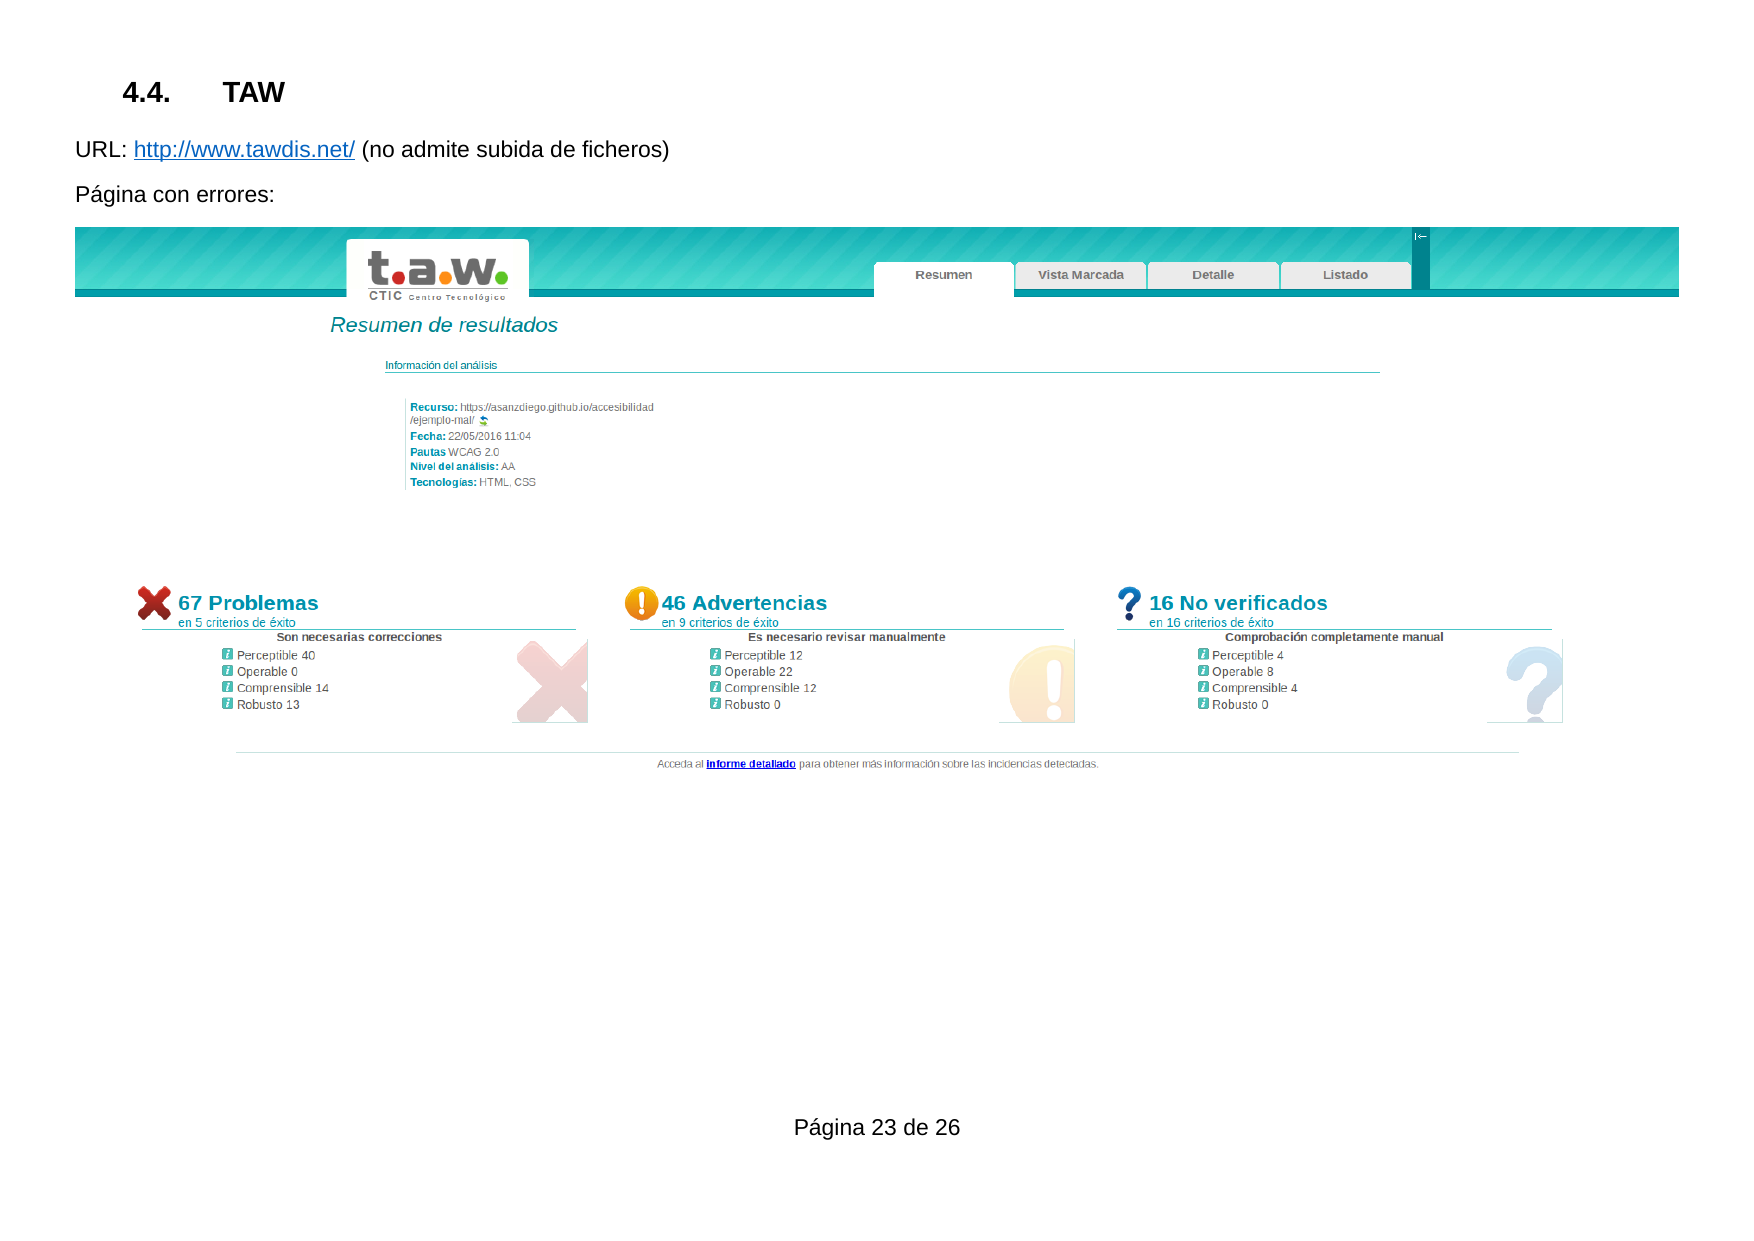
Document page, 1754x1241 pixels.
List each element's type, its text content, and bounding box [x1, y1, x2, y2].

text URL: http://www.tawdis.net/ (no admite subida de ficheros) [75, 136, 1679, 162]
text Página con errores: [75, 181, 1679, 208]
subtitle TAW [122, 75, 1679, 108]
picture [75, 227, 1679, 787]
